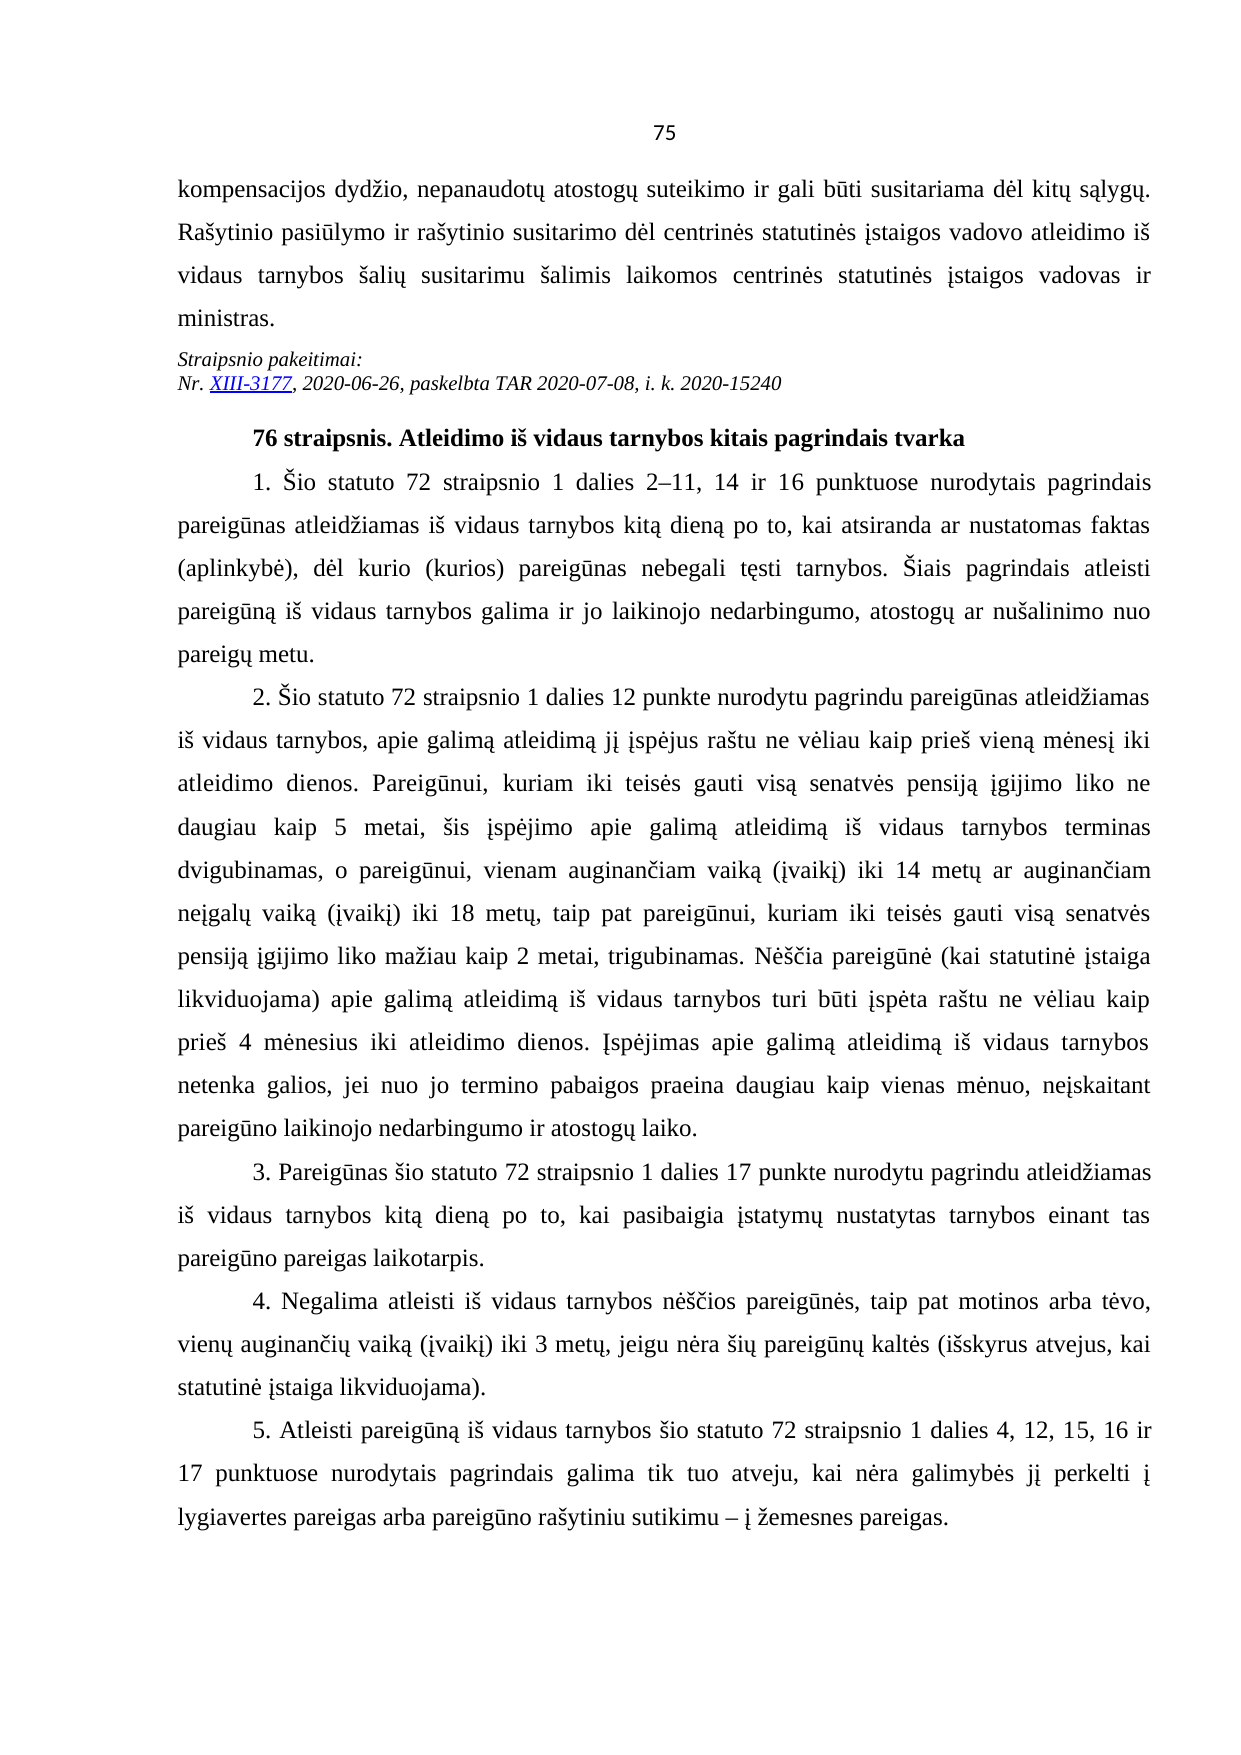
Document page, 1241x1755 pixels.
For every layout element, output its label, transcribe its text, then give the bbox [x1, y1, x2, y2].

text 5. Atleisti pareigūną iš vidaus tarnybos šio statuto 72 straipsnio 1 dalies 4, 12, 15, 16 ir 17 punktuose nurodytais pagrindais galima tik tuo atveju, kai nėra galimybės jį perkelti į lygiavertes pareigas arba pareigūno rašytiniu sutikimu – į žemesnes pareigas. [177, 1415, 1152, 1530]
text 1. Šio statuto 72 straipsnio 1 dalies 2–11, 14 ir 16 punktuose nurodytais pagrindais pareigūnas atleidžiamas iš vidaus tarnybos kitą dieną po to, kai atsiranda ar nustatomas faktas (aplinkybė), dėl kurio (kurios) pareigūnas nebegali tęsti tarnybos. Šiais pagrindais atleisti pareigūną iš vidaus tarnybos galima ir jo laikinojo nedarbingumo, atostogų ar nušalinimo nuo pareigų metu. [177, 467, 1152, 668]
text Nr. XIII-3177, 2020-06-26, paskelbta TAR 2020-07-08, i. k. 2020-15240 [177, 371, 1152, 395]
text 76 straipsnis. Atleidimo iš vidaus tarnybos kitais pagrindais tvarka [177, 423, 1152, 452]
text 4. Negalima atleisti iš vidaus tarnybos nėščios pareigūnės, taip pat motinos arba tėvo, vienų auginančių vaiką (įvaikį) iki 3 metų, jeigu nėra šių pareigūnų kaltės (išskyrus atvejus, kai statutinė įstaiga likviduojama). [177, 1286, 1152, 1401]
text kompensacijos dydžio, nepanaudotų atostogų suteikimo ir gali būti susitariama dėl kitų sąlygų. Rašytinio pasiūlymo ir rašytinio susitarimo dėl centrinės statutinės įstaigos vadovo atleidimo iš vidaus tarnybos šalių susitarimu šalimis laikomos centrinės statutinės įstaigos vadovas ir ministras. [177, 174, 1152, 332]
text Straipsnio pakeitimai: [177, 347, 1152, 371]
text 3. Pareigūnas šio statuto 72 straipsnio 1 dalies 17 punkte nurodytu pagrindu atleidžiamas iš vidaus tarnybos kitą dieną po to, kai pasibaigia įstatymų nustatytas tarnybos einant tas pareigūno pareigas laikotarpis. [177, 1157, 1152, 1272]
text 2. Šio statuto 72 straipsnio 1 dalies 12 punkte nurodytu pagrindu pareigūnas atleidžiamas iš vidaus tarnybos, apie galimą atleidimą jį įspėjus raštu ne vėliau kaip prieš vieną mėnesį iki atleidimo dienos. Pareigūnui, kuriam iki teisės gauti visą senatvės pensiją įgijimo liko ne daugiau kaip 5 metai, šis įspėjimo apie galimą atleidimą iš vidaus tarnybos terminas dvigubinamas, o pareigūnui, vienam auginančiam vaiką (įvaikį) iki 14 metų ar auginančiam neįgalų vaiką (įvaikį) iki 18 metų, taip pat pareigūnui, kuriam iki teisės gauti visą senatvės pensiją įgijimo liko mažiau kaip 2 metai, trigubinamas. Nėščia pareigūnė (kai statutinė įstaiga likviduojama) apie galimą atleidimą iš vidaus tarnybos turi būti įspėta raštu ne vėliau kaip prieš 4 mėnesius iki atleidimo dienos. Įspėjimas apie galimą atleidimą iš vidaus tarnybos netenka galios, jei nuo jo termino pabaigos praeina daugiau kaip vienas mėnuo, neįskaitant pareigūno laikinojo nedarbingumo ir atostogų laiko. [177, 682, 1152, 1142]
